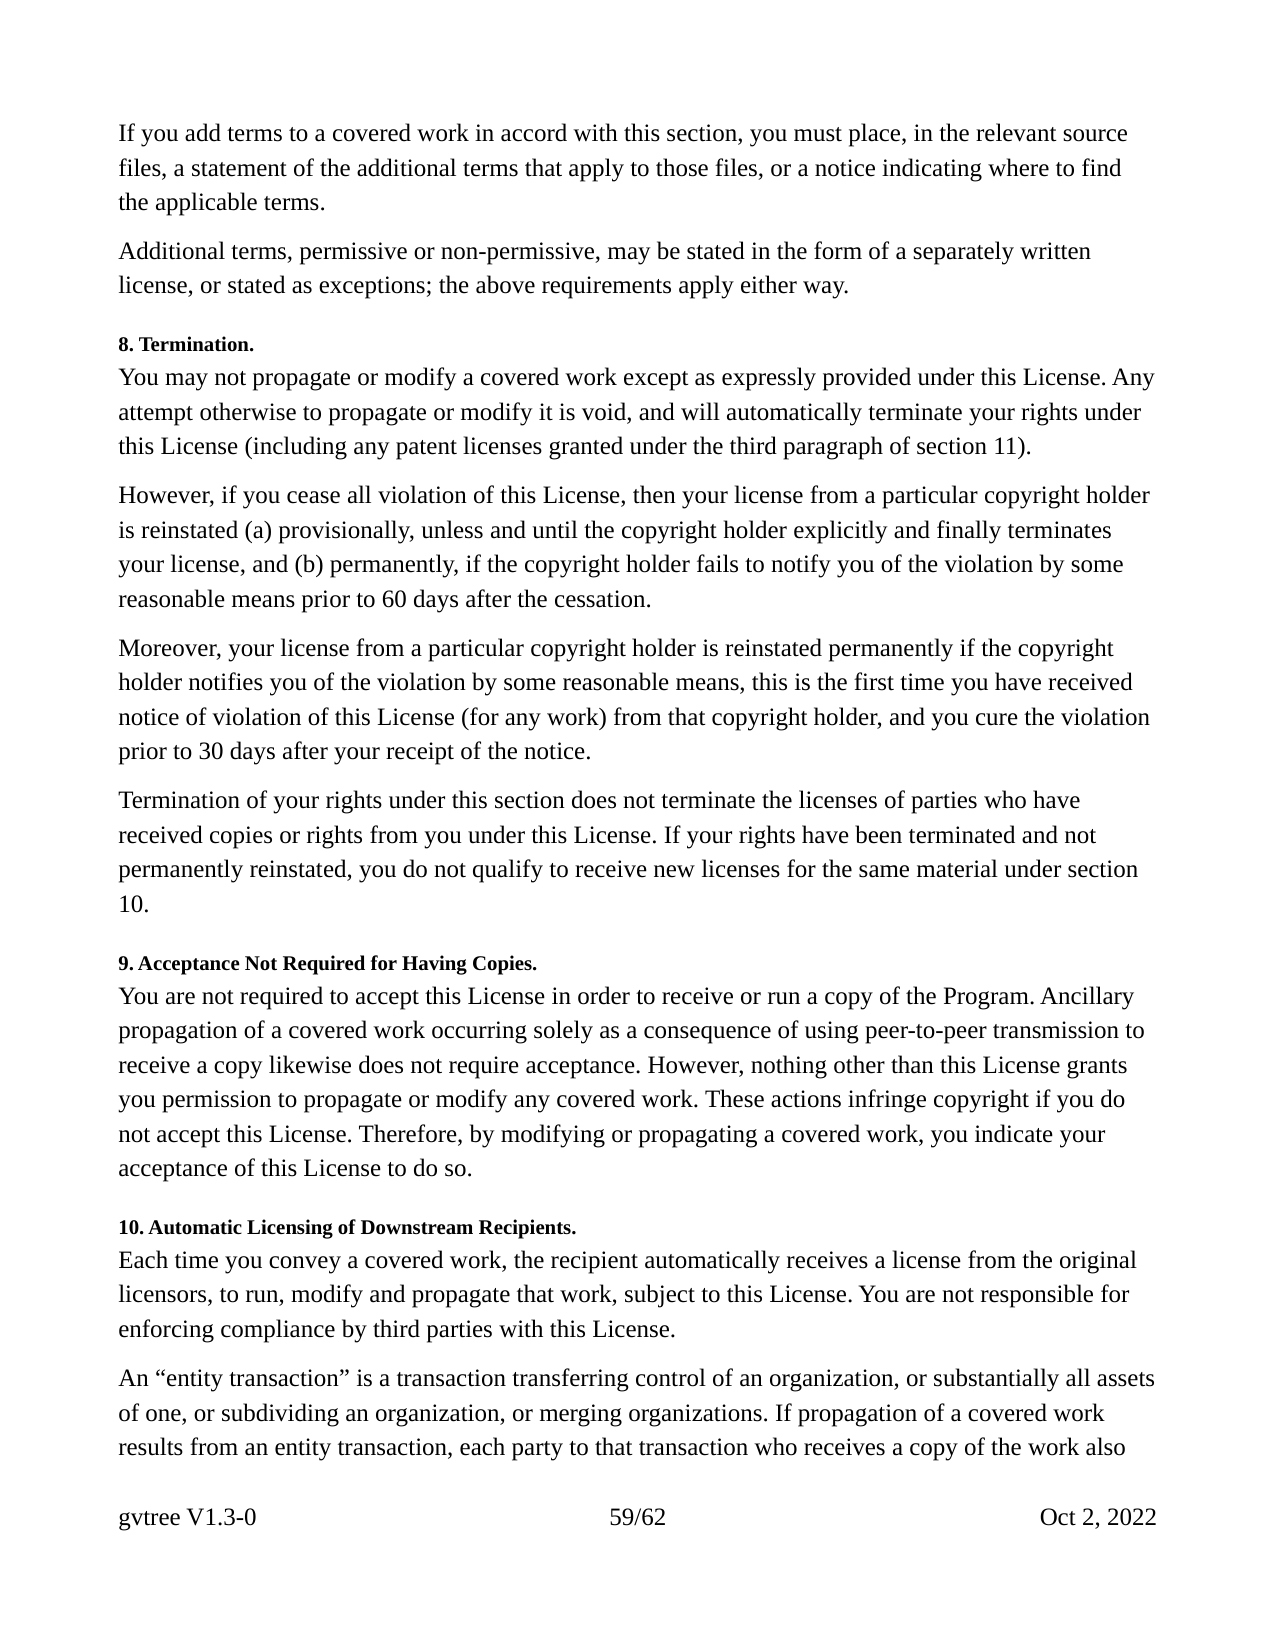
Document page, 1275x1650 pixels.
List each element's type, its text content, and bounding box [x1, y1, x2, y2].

subtitle 8. Termination. [118, 332, 1157, 356]
text If you add terms to a covered work in accord with this section, you must place, in the relevant source files, a statement of the additional terms that apply to those files, or a notice indicating where to find the applicable terms. [118, 118, 1157, 216]
text Additional terms, permissive or non-permissive, may be stated in the form of a separately written license, or stated as exceptions; the above requirements apply either way. [118, 236, 1157, 299]
subtitle 9. Acceptance Not Required for Having Copies. [118, 951, 1157, 974]
text You are not required to accept this License in order to receive or run a copy of the Program. Ancillary propagation of a covered work occurring solely as a consequence of using peer-to-peer transmission to receive a copy likewise does not require acceptance. However, nothing other than this License grants you permission to propagate or modify any covered work. These actions infringe copyright if you do not accept this License. Therefore, by modifying or propagating a covered work, you indicate your acceptance of this License to do so. [118, 981, 1157, 1182]
text Moreover, your license from a particular copyright holder is reinstated permanently if the copyright holder notifies you of the violation by some reasonable means, this is the first time you have received notice of violation of this License (for any work) from that copyright holder, and you cure the violation prior to 30 days after your receipt of the notice. [118, 633, 1157, 765]
text Termination of your rights under this section does not terminate the licenses of parties who have received copies or rights from you under this License. If your rights have been terminated and not permanently reinstated, you do not qualify to receive new licenses for the same material under section 10. [118, 786, 1157, 918]
text Each time you convey a covered work, the recipient automatically receives a license from the original licensors, to run, modify and propagate that work, subject to this License. You are not responsible for enforcing compliance by third parties with this License. [118, 1245, 1157, 1343]
text An “entity transaction” is a transaction transferring control of an organization, or substantially all assets of one, or subdividing an organization, or merging organizations. If propagation of a covered work results from an entity transaction, each party to that transaction who receives a copy of the work also [118, 1363, 1157, 1461]
subtitle 10. Automatic Licensing of Downstream Recipients. [118, 1215, 1157, 1239]
text However, if you cease all violation of this License, then your license from a particular copyright holder is reinstated (a) provisionally, unless and until the copyright holder explicitly and finally terminates your license, and (b) permanently, if the copyright holder fails to notify you of the violation by some reasonable means prior to 60 days after the cessation. [118, 481, 1157, 613]
text You may not propagate or modify a covered work except as expressly provided under this License. Any attempt otherwise to propagate or modify it is void, and will automatically terminate your rights under this License (including any patent licenses granted under the third paragraph of section 11). [118, 362, 1157, 460]
